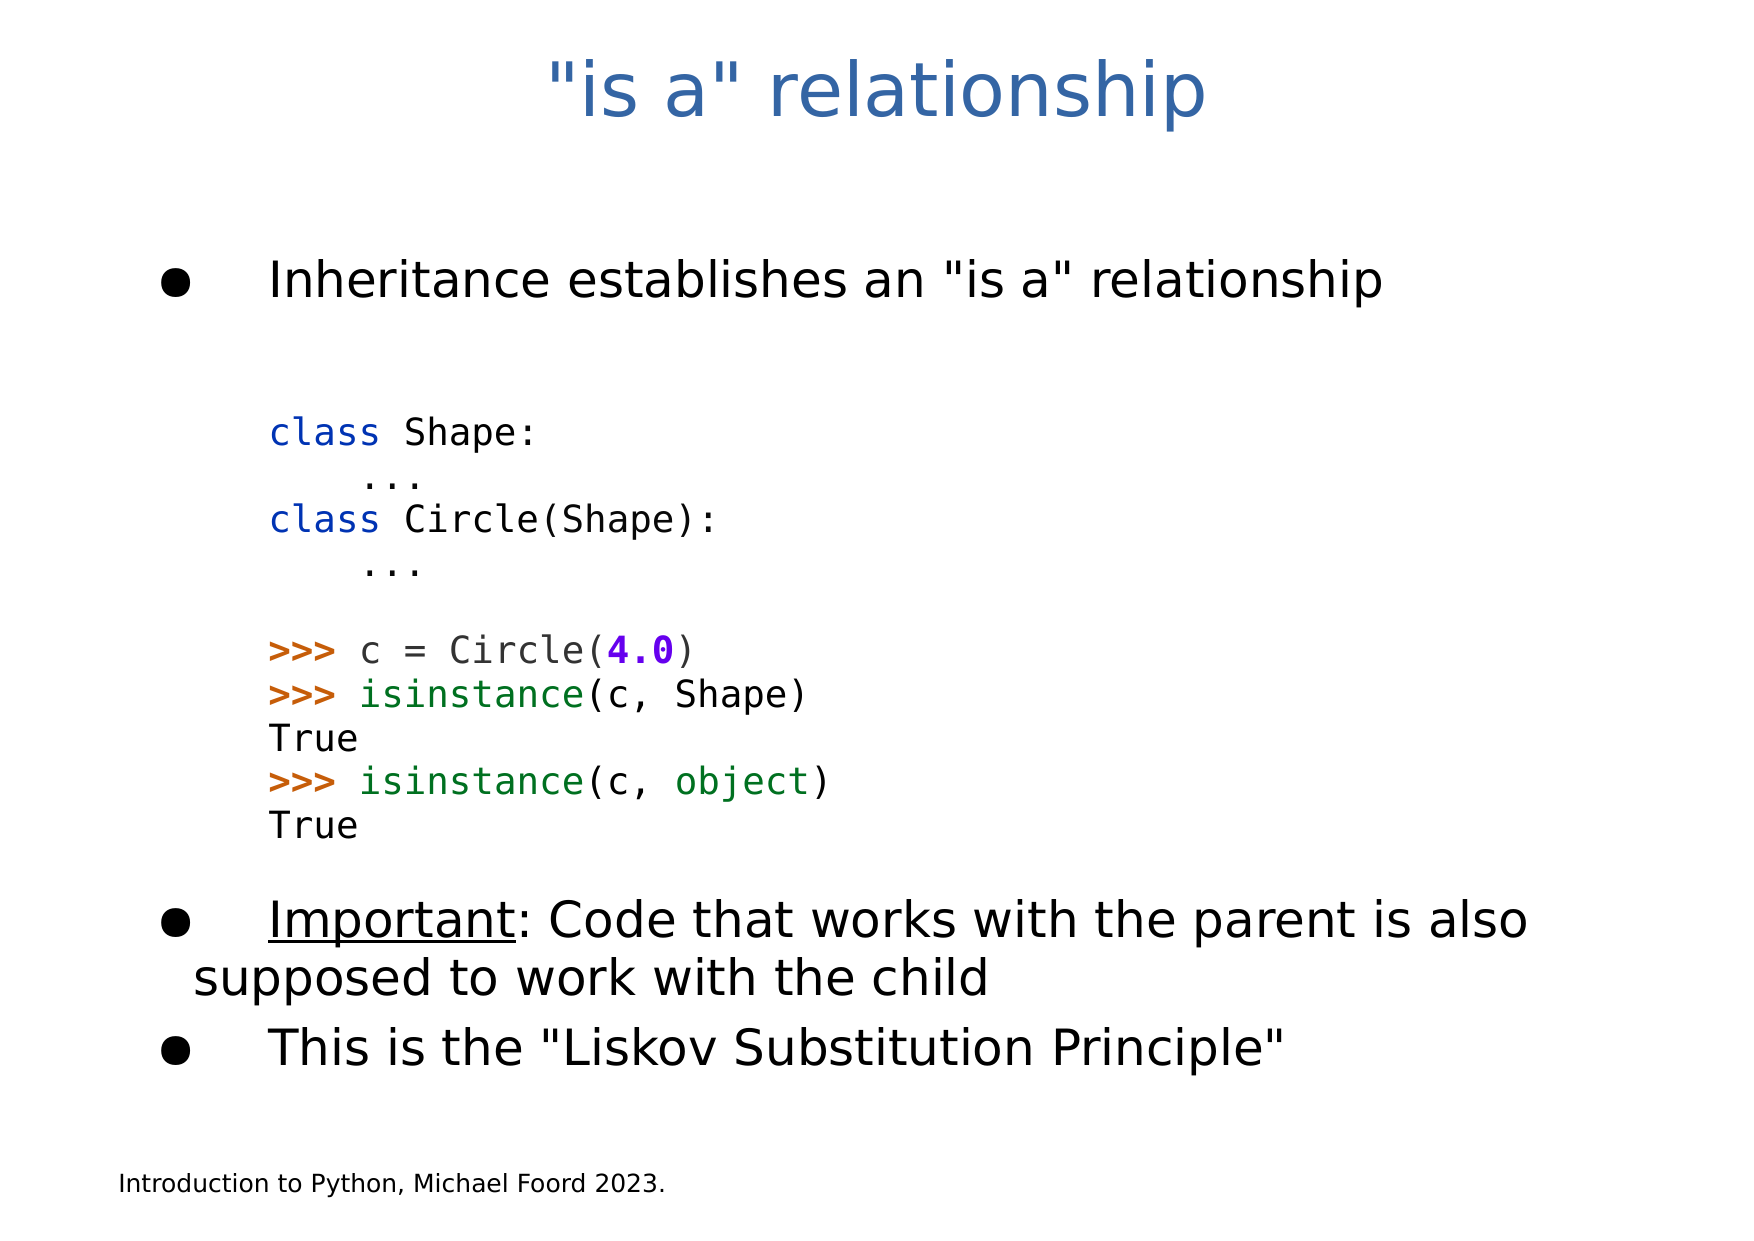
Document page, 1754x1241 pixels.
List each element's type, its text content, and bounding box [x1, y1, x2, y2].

text >>> isinstance(c, Shape) [268, 673, 1636, 716]
text class Shape: ... class Circle(Shape): ... [268, 411, 1636, 585]
list This is the "Liskov Substitution Principle" [156, 1019, 1636, 1077]
text True [268, 716, 1636, 760]
text True [268, 803, 1636, 847]
list Inheritance establishes an "is a" relationship [156, 251, 1636, 309]
text >>> isinstance(c, object) [268, 760, 1636, 803]
subtitle "is a" relationship [118, 47, 1636, 134]
list Important: Code that works with the parent is also supposed to work with the child [156, 891, 1636, 1007]
text >>> c = Circle(4.0) [268, 629, 1636, 673]
